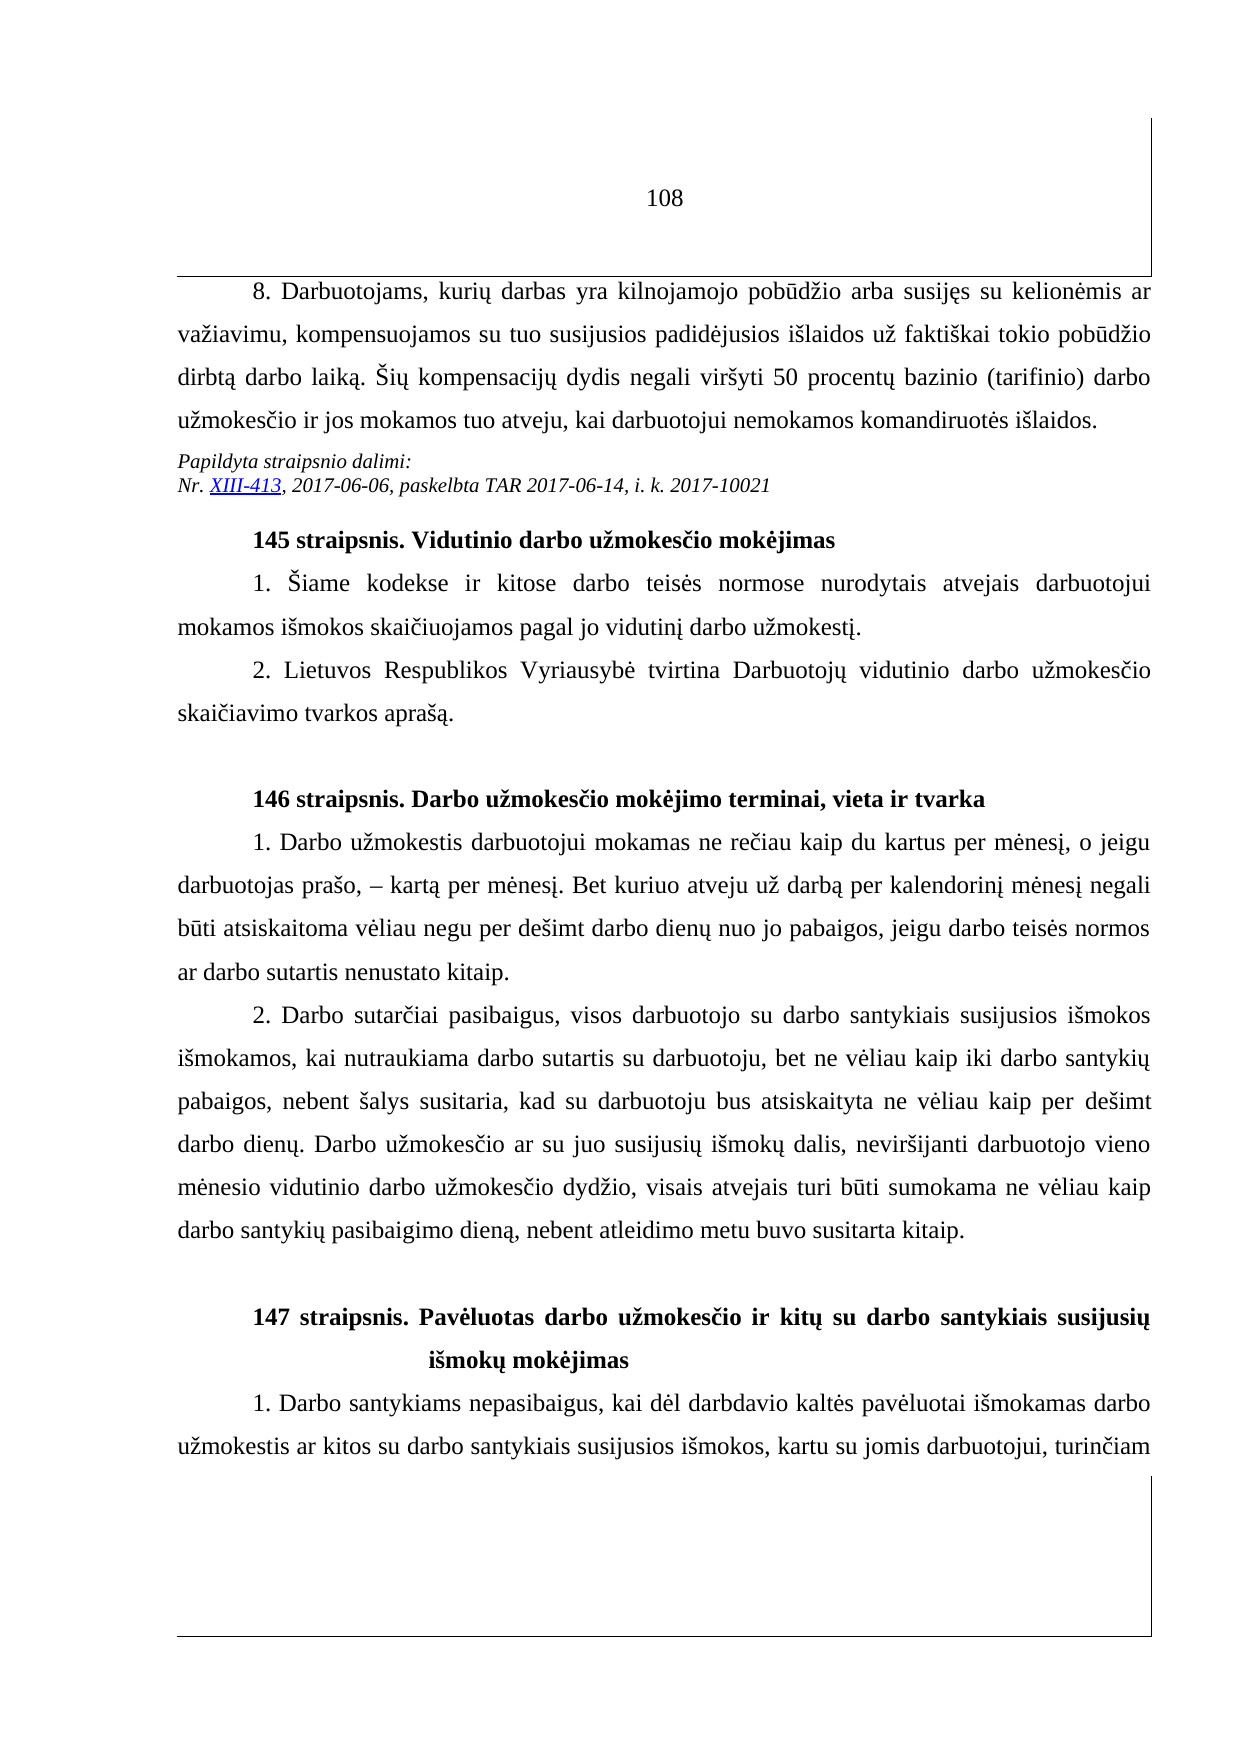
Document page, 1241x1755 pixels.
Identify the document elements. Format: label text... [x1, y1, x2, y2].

text 1. Darbo santykiams nepasibaigus, kai dėl darbdavio kaltės pavėluotai išmokamas darbo užmokestis ar kitos su darbo santykiais susijusios išmokos, kartu su jomis darbuotojui, turinčiam [177, 1388, 1152, 1460]
text Nr. XIII-413, 2017-06-06, paskelbta TAR 2017-06-14, i. k. 2017-10021 [177, 473, 1152, 497]
subtitle 147 straipsnis. Pavėluotas darbo užmokesčio ir kitų su darbo santykiais susijusių išmokų mokėjimas [252, 1302, 1152, 1373]
text 2. Lietuvos Respublikos Vyriausybė tvirtina Darbuotojų vidutinio darbo užmokesčio skaičiavimo tvarkos aprašą. [177, 655, 1152, 727]
text Papildyta straipsnio dalimi: [177, 448, 1152, 473]
text 1. Šiame kodekse ir kitose darbo teisės normose nurodytais atvejais darbuotojui mokamos išmokos skaičiuojamos pagal jo vidutinį darbo užmokestį. [177, 568, 1152, 640]
subtitle 146 straipsnis. Darbo užmokesčio mokėjimo terminai, vieta ir tvarka [177, 784, 1152, 813]
text 2. Darbo sutarčiai pasibaigus, visos darbuotojo su darbo santykiais susijusios išmokos išmokamos, kai nutraukiama darbo sutartis su darbuotoju, bet ne vėliau kaip iki darbo santykių pabaigos, nebent šalys susitaria, kad su darbuotoju bus atsiskaityta ne vėliau kaip per dešimt darbo dienų. Darbo užmokesčio ar su juo susijusių išmokų dalis, neviršijanti darbuotojo vieno mėnesio vidutinio darbo užmokesčio dydžio, visais atvejais turi būti sumokama ne vėliau kaip darbo santykių pasibaigimo dieną, nebent atleidimo metu buvo susitarta kitaip. [177, 1000, 1152, 1244]
text 1. Darbo užmokestis darbuotojui mokamas ne rečiau kaip du kartus per mėnesį, o jeigu darbuotojas prašo, – kartą per mėnesį. Bet kuriuo atveju už darbą per kalendorinį mėnesį negali būti atsiskaitoma vėliau negu per dešimt darbo dienų nuo jo pabaigos, jeigu darbo teisės normos ar darbo sutartis nenustato kitaip. [177, 827, 1152, 985]
text 8. Darbuotojams, kurių darbas yra kilnojamojo pobūdžio arba susijęs su kelionėmis ar važiavimu, kompensuojamos su tuo susijusios padidėjusios išlaidos už faktiškai tokio pobūdžio dirbtą darbo laiką. Šių kompensacijų dydis negali viršyti 50 procentų bazinio (tarifinio) darbo užmokesčio ir jos mokamos tuo atveju, kai darbuotojui nemokamos komandiruotės išlaidos. [177, 276, 1152, 434]
subtitle 145 straipsnis. Vidutinio darbo užmokesčio mokėjimas [177, 525, 1152, 554]
